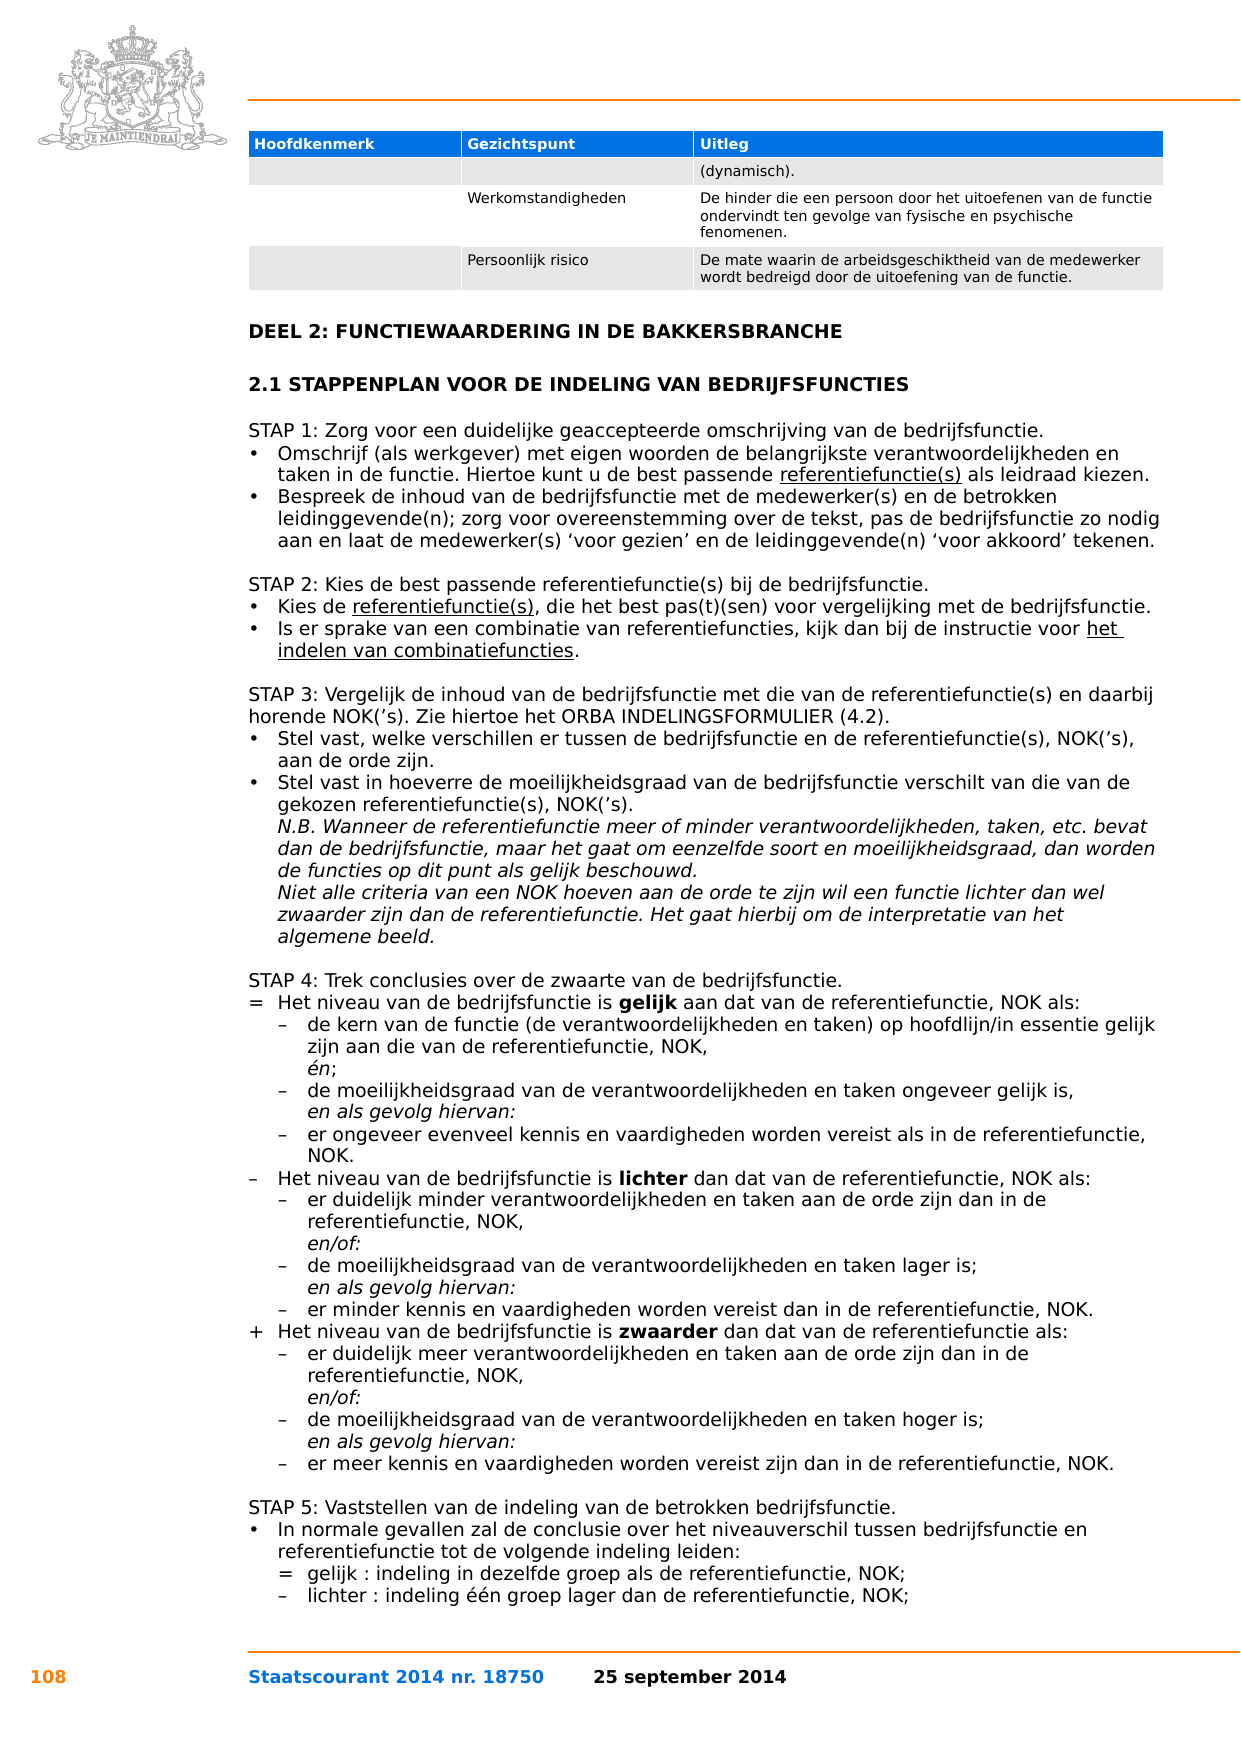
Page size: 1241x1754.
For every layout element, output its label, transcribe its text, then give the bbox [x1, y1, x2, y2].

text – er duidelijk meer verantwoordelijkheden en taken aan de orde zijn dan in de referentiefunctie, NOK, [278, 1343, 1163, 1387]
picture [38, 25, 227, 150]
table_cell Werkomstandigheden [462, 186, 693, 246]
text en als gevolg hiervan: [307, 1431, 1163, 1453]
text – er meer kennis en vaardigheden worden vereist zijn dan in de referentiefunctie, NOK. [278, 1453, 1163, 1475]
text STAP 3: Vergelijk de inhoud van de bedrijfsfunctie met die van de referentiefunctie(s) en daarbij horende NOK(’s). Zie hiertoe het ORBA INDELINGSFORMULIER (4.2). [248, 684, 1163, 728]
subtitle DEEL 2: FUNCTIEWAARDERING IN DE BAKKERSBRANCHE [248, 321, 1163, 343]
text – er ongeveer evenveel kennis en vaardigheden worden vereist als in de referentiefunctie, NOK. [278, 1123, 1163, 1167]
text – er duidelijk minder verantwoordelijkheden en taken aan de orde zijn dan in de referentiefunctie, NOK, [278, 1189, 1163, 1233]
text • Bespreek de inhoud van de bedrijfsfunctie met de medewerker(s) en de betrokken leidinggevende(n); zorg voor overeenstemming over de tekst, pas de bedrijfsfunctie zo nodig aan en laat de medewerker(s) ‘voor gezien’ en de leidinggevende(n) ‘voor akkoord’ tekenen. [248, 486, 1163, 552]
subtitle 2.1 STAPPENPLAN VOOR DE INDELING VAN BEDRIJFSFUNCTIES [248, 373, 1163, 395]
text + Het niveau van de bedrijfsfunctie is zwaarder dan dat van de referentiefunctie als: [248, 1321, 1163, 1343]
table_cell De hinder die een persoon door het uitoefenen van de functie ondervindt ten gevolge van fysische en psychische fenomenen. [694, 186, 1163, 246]
table_header Uitleg [694, 131, 1163, 157]
text STAP 4: Trek conclusies over de zwaarte van de bedrijfsfunctie. [248, 969, 1163, 992]
text = Het niveau van de bedrijfsfunctie is gelijk aan dat van de referentiefunctie, NOK als: [248, 992, 1163, 1013]
table_cell [462, 158, 693, 185]
text • Stel vast in hoeverre de moeilijkheidsgraad van de bedrijfsfunctie verschilt van die van de gekozen referentiefunctie(s), NOK(’s). [248, 772, 1163, 816]
text STAP 2: Kies de best passende referentiefunctie(s) bij de bedrijfsfunctie. [248, 574, 1163, 596]
text – de kern van de functie (de verantwoordelijkheden en taken) op hoofdlijn/in essentie gelijk zijn aan die van de referentiefunctie, NOK, [278, 1013, 1163, 1057]
text Niet alle criteria van een NOK hoeven aan de orde te zijn wil een functie lichter dan wel zwaarder zijn dan de referentiefunctie. Het gaat hierbij om de interpretatie van het algemene beeld. [277, 882, 1163, 948]
text • In normale gevallen zal de conclusie over het niveauverschil tussen bedrijfsfunctie en referentiefunctie tot de volgende indeling leiden: [248, 1519, 1163, 1563]
text – de moeilijkheidsgraad van de verantwoordelijkheden en taken hoger is; [278, 1409, 1163, 1431]
text N.B. Wanneer de referentiefunctie meer of minder verantwoordelijkheden, taken, etc. bevat dan de bedrijfsfunctie, maar het gaat om eenzelfde soort en moeilijkheidsgraad, dan worden de functies op dit punt als gelijk beschouwd. [277, 816, 1163, 882]
table_cell Persoonlijk risico [462, 247, 693, 290]
text én; [307, 1057, 1163, 1079]
table_cell De mate waarin de arbeidsgeschiktheid van de medewerker wordt bedreigd door de uitoefening van de functie. [694, 247, 1163, 290]
table_cell (dynamisch). [694, 158, 1163, 185]
text • Is er sprake van een combinatie van referentiefuncties, kijk dan bij de instructie voor het indelen van combinatiefuncties. [248, 618, 1163, 662]
text en als gevolg hiervan: [307, 1277, 1163, 1299]
text – er minder kennis en vaardigheden worden vereist dan in de referentiefunctie, NOK. [278, 1299, 1163, 1321]
text STAP 5: Vaststellen van de indeling van de betrokken bedrijfsfunctie. [248, 1497, 1163, 1519]
text • Kies de referentiefunctie(s), die het best pas(t)(sen) voor vergelijking met de bedrijfsfunctie. [248, 596, 1163, 618]
text – de moeilijkheidsgraad van de verantwoordelijkheden en taken lager is; [278, 1255, 1163, 1277]
text en als gevolg hiervan: [307, 1101, 1163, 1123]
text STAP 1: Zorg voor een duidelijke geaccepteerde omschrijving van de bedrijfsfunctie. [248, 420, 1163, 442]
table_header Gezichtspunt [462, 131, 693, 157]
table_cell [249, 158, 461, 246]
table_header Hoofdkenmerk [249, 131, 461, 157]
text – lichter : indeling één groep lager dan de referentiefunctie, NOK; [278, 1585, 1163, 1607]
text = gelijk : indeling in dezelfde groep als de referentiefunctie, NOK; [278, 1563, 1163, 1585]
text • Stel vast, welke verschillen er tussen de bedrijfsfunctie en de referentiefunctie(s), NOK(’s), aan de orde zijn. [248, 728, 1163, 772]
text en/of: [307, 1387, 1163, 1409]
text • Omschrijf (als werkgever) met eigen woorden de belangrijkste verantwoordelijkheden en taken in de functie. Hiertoe kunt u de best passende referentiefunctie(s) als leidraad kiezen. [248, 442, 1163, 486]
text – de moeilijkheidsgraad van de verantwoordelijkheden en taken ongeveer gelijk is, [278, 1079, 1163, 1101]
text en/of: [307, 1233, 1163, 1255]
text – Het niveau van de bedrijfsfunctie is lichter dan dat van de referentiefunctie, NOK als: [248, 1167, 1163, 1189]
